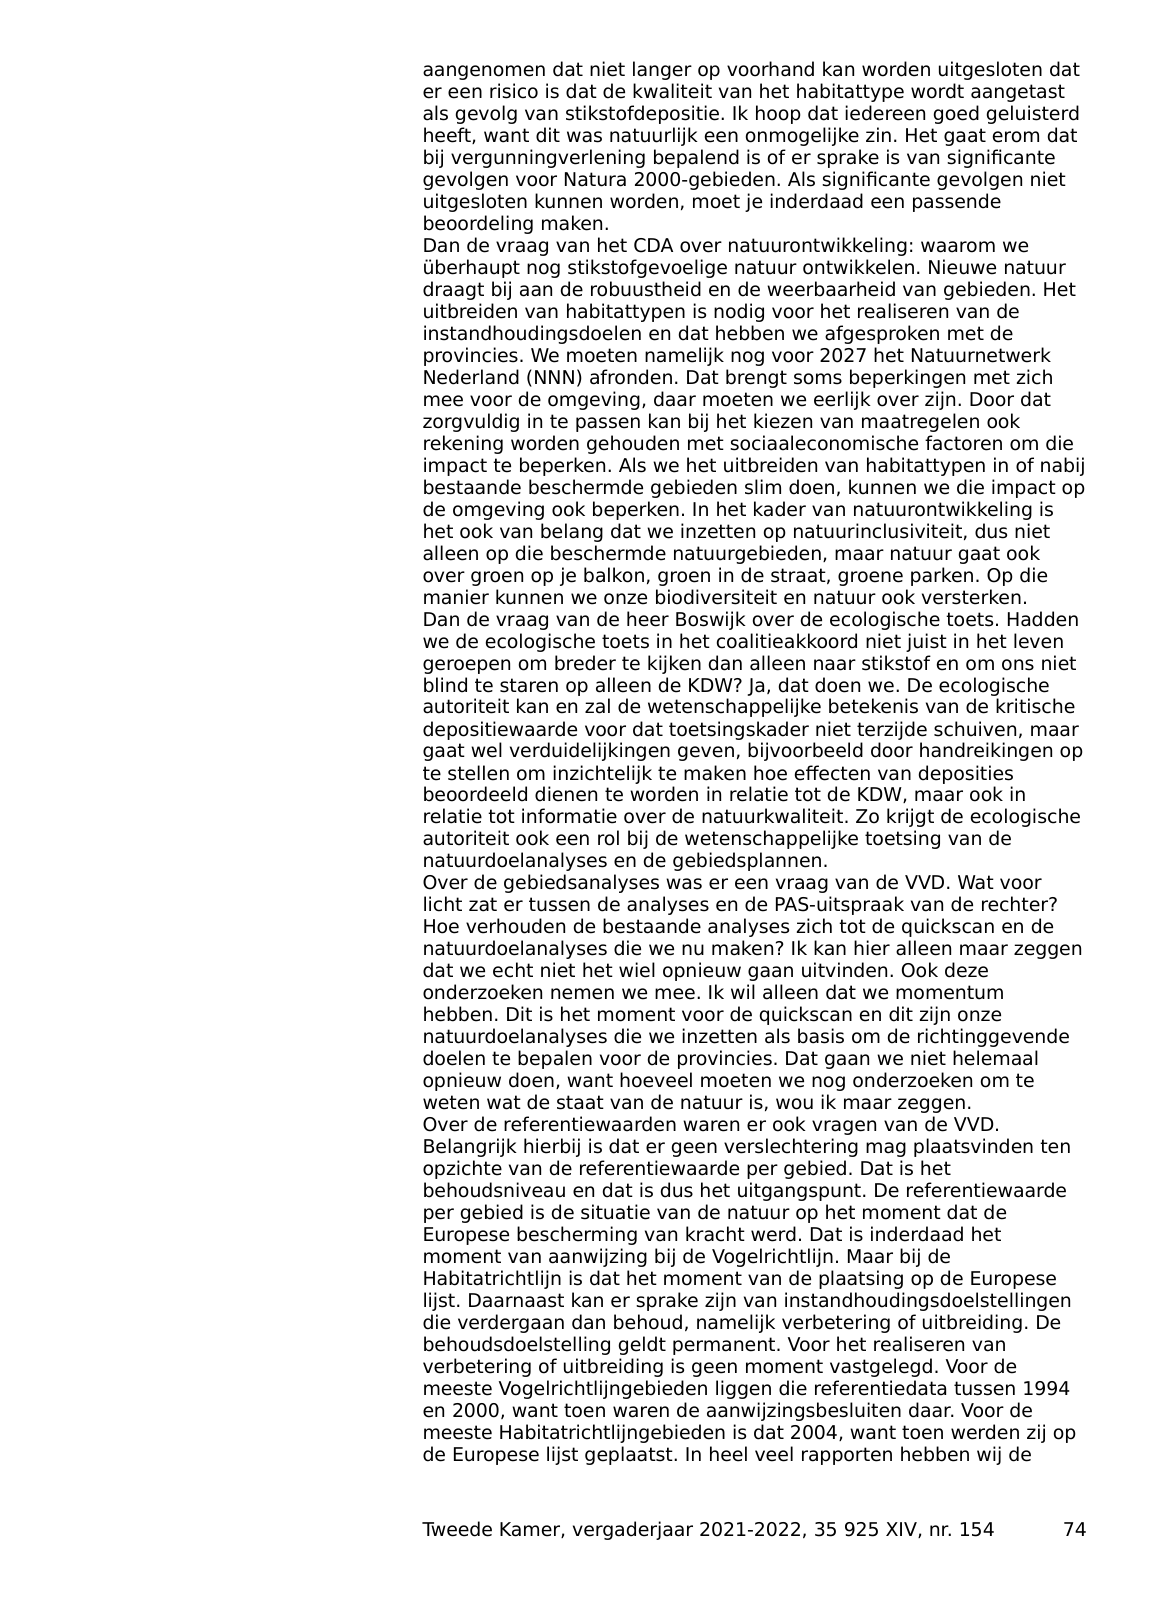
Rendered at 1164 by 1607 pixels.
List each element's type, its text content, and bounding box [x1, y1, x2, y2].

text Over de referentiewaarden waren er ook vragen van de VVD. Belangrijk hierbij is dat er geen verslechtering mag plaatsvinden ten opzichte van de referentiewaarde per gebied. Dat is het behoudsniveau en dat is dus het uitgangspunt. De referentiewaarde per gebied is de situatie van de natuur op het moment dat de Europese bescherming van kracht werd. Dat is inderdaad het moment van aanwijzing bij de Vogelrichtlijn. Maar bij de Habitatrichtlijn is dat het moment van de plaatsing op de Europese lijst. Daarnaast kan er sprake zijn van instandhoudingsdoelstellingen die verdergaan dan behoud, namelijk verbetering of uitbreiding. De behoudsdoelstelling geldt permanent. Voor het realiseren van verbetering of uitbreiding is geen moment vastgelegd. Voor de meeste Vogelrichtlijngebieden liggen die referentiedata tussen 1994 en 2000, want toen waren de aanwijzingsbesluiten daar. Voor de meeste Habitatrichtlijngebieden is dat 2004, want toen werden zij op de Europese lijst geplaatst. In heel veel rapporten hebben wij de [422, 1114, 1087, 1466]
text Dan de vraag van de heer Boswijk over de ecologische toets. Hadden we de ecologische toets in het coalitieakkoord niet juist in het leven geroepen om breder te kijken dan alleen naar stikstof en om ons niet blind te staren op alleen de KDW? Ja, dat doen we. De ecologische autoriteit kan en zal de wetenschappelijke betekenis van de kritische depositiewaarde voor dat toetsingskader niet terzijde schuiven, maar gaat wel verduidelijkingen geven, bijvoorbeeld door handreikingen op te stellen om inzichtelijk te maken hoe effecten van deposities beoordeeld dienen te worden in relatie tot de KDW, maar ook in relatie tot informatie over de natuurkwaliteit. Zo krijgt de ecologische autoriteit ook een rol bij de wetenschappelijke toetsing van de natuurdoelanalyses en de gebiedsplannen. [422, 608, 1087, 872]
text Dan de vraag van het CDA over natuurontwikkeling: waarom we überhaupt nog stikstofgevoelige natuur ontwikkelen. Nieuwe natuur draagt bij aan de robuustheid en de weerbaarheid van gebieden. Het uitbreiden van habitattypen is nodig voor het realiseren van de instandhoudingsdoelen en dat hebben we afgesproken met de provincies. We moeten namelijk nog voor 2027 het Natuurnetwerk Nederland (NNN) afronden. Dat brengt soms beperkingen met zich mee voor de omgeving, daar moeten we eerlijk over zijn. Door dat zorgvuldig in te passen kan bij het kiezen van maatregelen ook rekening worden gehouden met sociaaleconomische factoren om die impact te beperken. Als we het uitbreiden van habitattypen in of nabij bestaande beschermde gebieden slim doen, kunnen we die impact op de omgeving ook beperken. In het kader van natuurontwikkeling is het ook van belang dat we inzetten op natuurinclusiviteit, dus niet alleen op die beschermde natuurgebieden, maar natuur gaat ook over groen op je balkon, groen in de straat, groene parken. Op die manier kunnen we onze biodiversiteit en natuur ook versterken. [422, 235, 1087, 608]
text Over de gebiedsanalyses was er een vraag van de VVD. Wat voor licht zat er tussen de analyses en de PAS-uitspraak van de rechter? Hoe verhouden de bestaande analyses zich tot de quickscan en de natuurdoelanalyses die we nu maken? Ik kan hier alleen maar zeggen dat we echt niet het wiel opnieuw gaan uitvinden. Ook deze onderzoeken nemen we mee. Ik wil alleen dat we momentum hebben. Dit is het moment voor de quickscan en dit zijn onze natuurdoelanalyses die we inzetten als basis om de richtinggevende doelen te bepalen voor de provincies. Dat gaan we niet helemaal opnieuw doen, want hoeveel moeten we nog onderzoeken om te weten wat de staat van de natuur is, wou ik maar zeggen. [422, 872, 1087, 1114]
text aangenomen dat niet langer op voorhand kan worden uitgesloten dat er een risico is dat de kwaliteit van het habitattype wordt aangetast als gevolg van stikstofdepositie. Ik hoop dat iedereen goed geluisterd heeft, want dit was natuurlijk een onmogelijke zin. Het gaat erom dat bij vergunningverlening bepalend is of er sprake is van significante gevolgen voor Natura 2000-gebieden. Als significante gevolgen niet uitgesloten kunnen worden, moet je inderdaad een passende beoordeling maken. [422, 59, 1087, 235]
